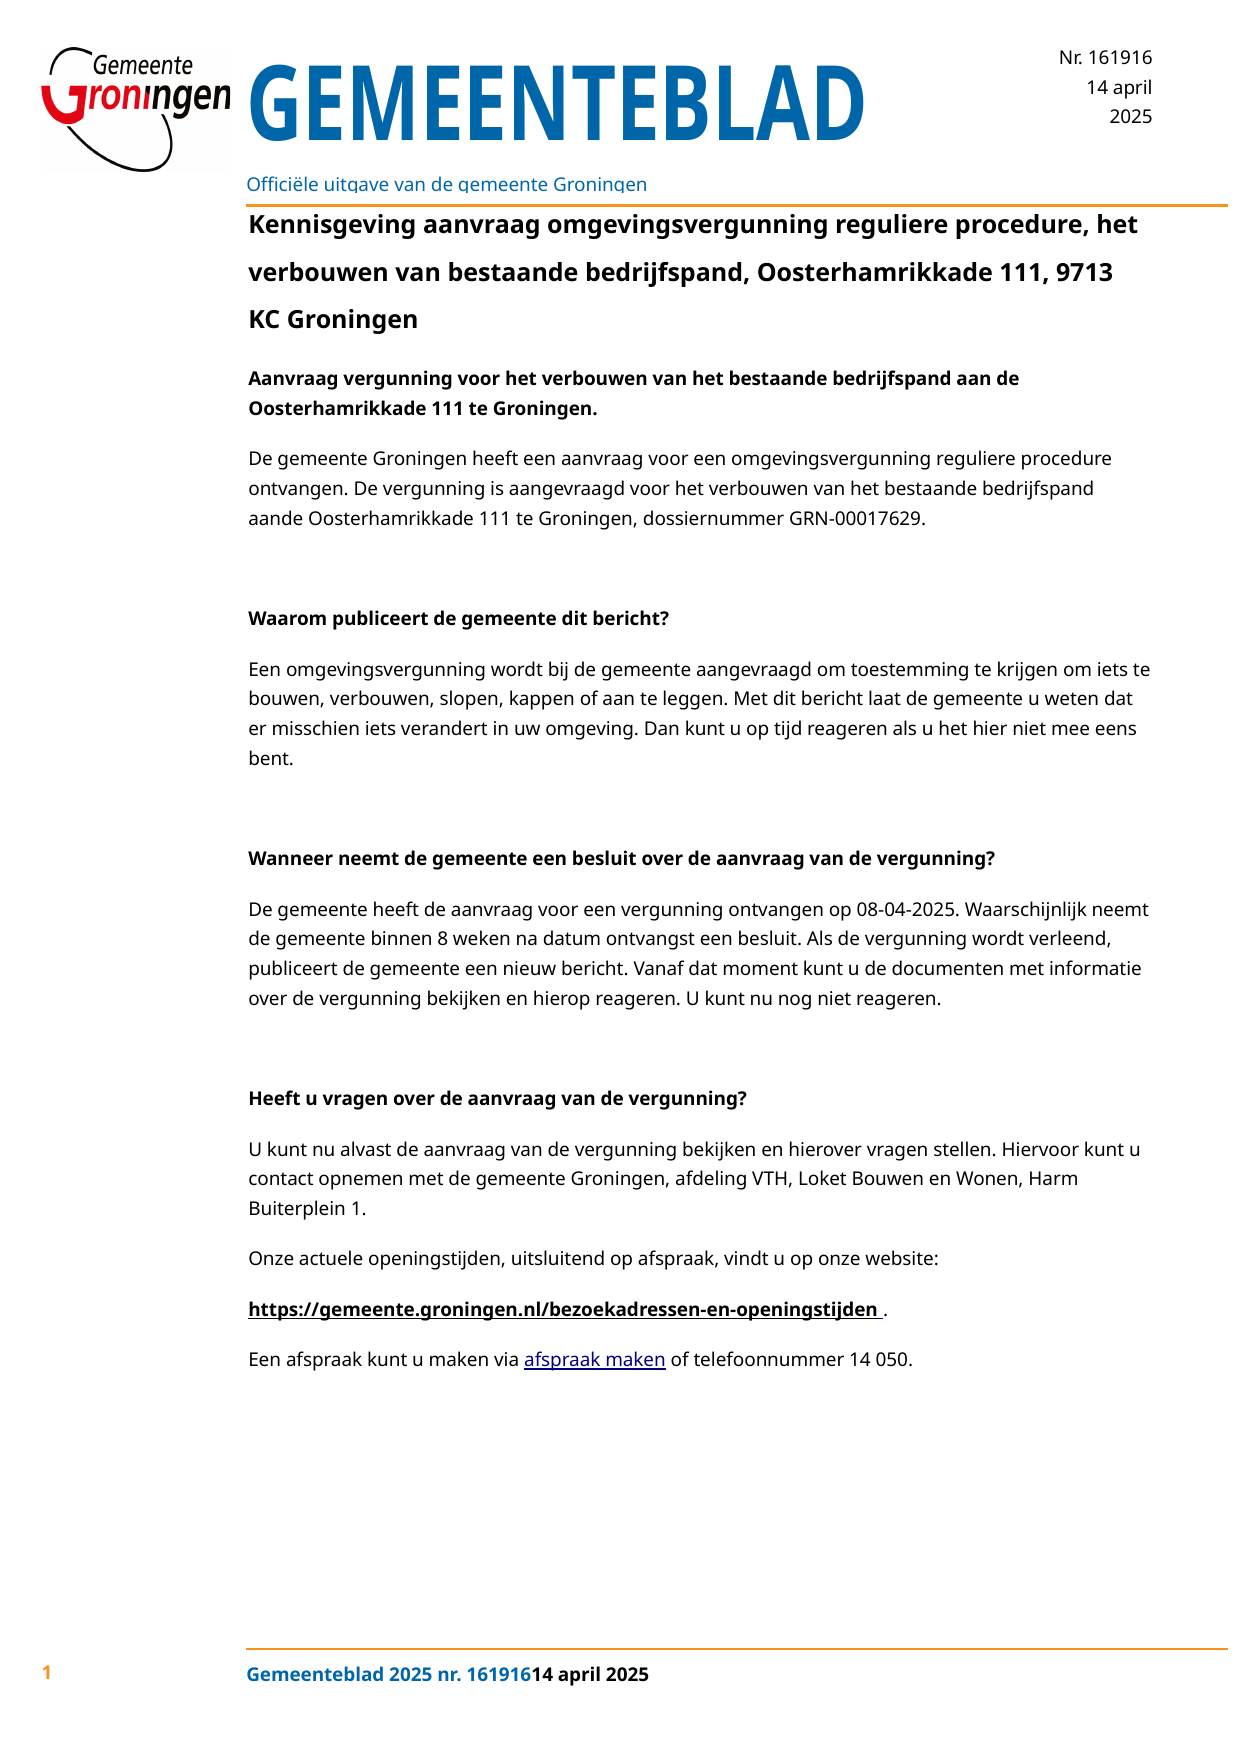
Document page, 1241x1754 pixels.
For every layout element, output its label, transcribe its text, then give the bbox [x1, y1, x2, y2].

text Een afspraak kunt u maken via afspraak maken of telefoonnummer 14 050. [248, 1346, 1152, 1372]
text Onze actuele openingstijden, uitsluitend op afspraak, vindt u op onze website: [248, 1246, 1152, 1271]
text De gemeente Groningen heeft een aanvraag voor een omgevingsvergunning reguliere procedure ontvangen. De vergunning is aangevraagd voor het verbouwen van het bestaande bedrijfspand aande Oosterhamrikkade 111 te Groningen, dossiernummer GRN-00017629. [248, 446, 1152, 530]
picture [41, 47, 231, 172]
text Kennisgeving aanvraag omgevingsvergunning reguliere procedure, het verbouwen van bestaande bedrijfspand, Oosterhamrikkade 111, 9713 KC Groningen [248, 207, 1152, 336]
text Een omgevingsvergunning wordt bij de gemeente aangevraagd om toestemming te krijgen om iets te bouwen, verbouwen, slopen, kappen of aan te leggen. Met dit bericht laat de gemeente u weten dat er misschien iets verandert in uw omgeving. Dan kunt u op tijd reageren als u het hier niet mee eens bent. [248, 656, 1152, 770]
text Waarom publiceert de gemeente dit bericht? [248, 606, 1152, 631]
text De gemeente heeft de aanvraag voor een vergunning ontvangen op 08-04-2025. Waarschijnlijk neemt de gemeente binnen 8 weken na datum ontvangst een besluit. Als de vergunning wordt verleend, publiceert de gemeente een nieuw bericht. Vanaf dat moment kunt u de documenten met informatie over de vergunning bekijken en hierop reageren. U kunt nu nog niet reageren. [248, 896, 1152, 1010]
text U kunt nu alvast de aanvraag van de vergunning bekijken en hierover vragen stellen. Hiervoor kunt u contact opnemen met de gemeente Groningen, afdeling VTH, Loket Bouwen en Wonen, Harm Buiterplein 1. [248, 1136, 1152, 1221]
text Heeft u vragen over de aanvraag van de vergunning? [248, 1086, 1152, 1111]
text Wanneer neemt de gemeente een besluit over de aanvraag van de vergunning? [248, 846, 1152, 871]
text Aanvraag vergunning voor het verbouwen van het bestaande bedrijfspand aan de Oosterhamrikkade 111 te Groningen. [248, 366, 1152, 421]
text https://gemeente.groningen.nl/bezoekadressen-en-openingstijden . [248, 1296, 1152, 1322]
